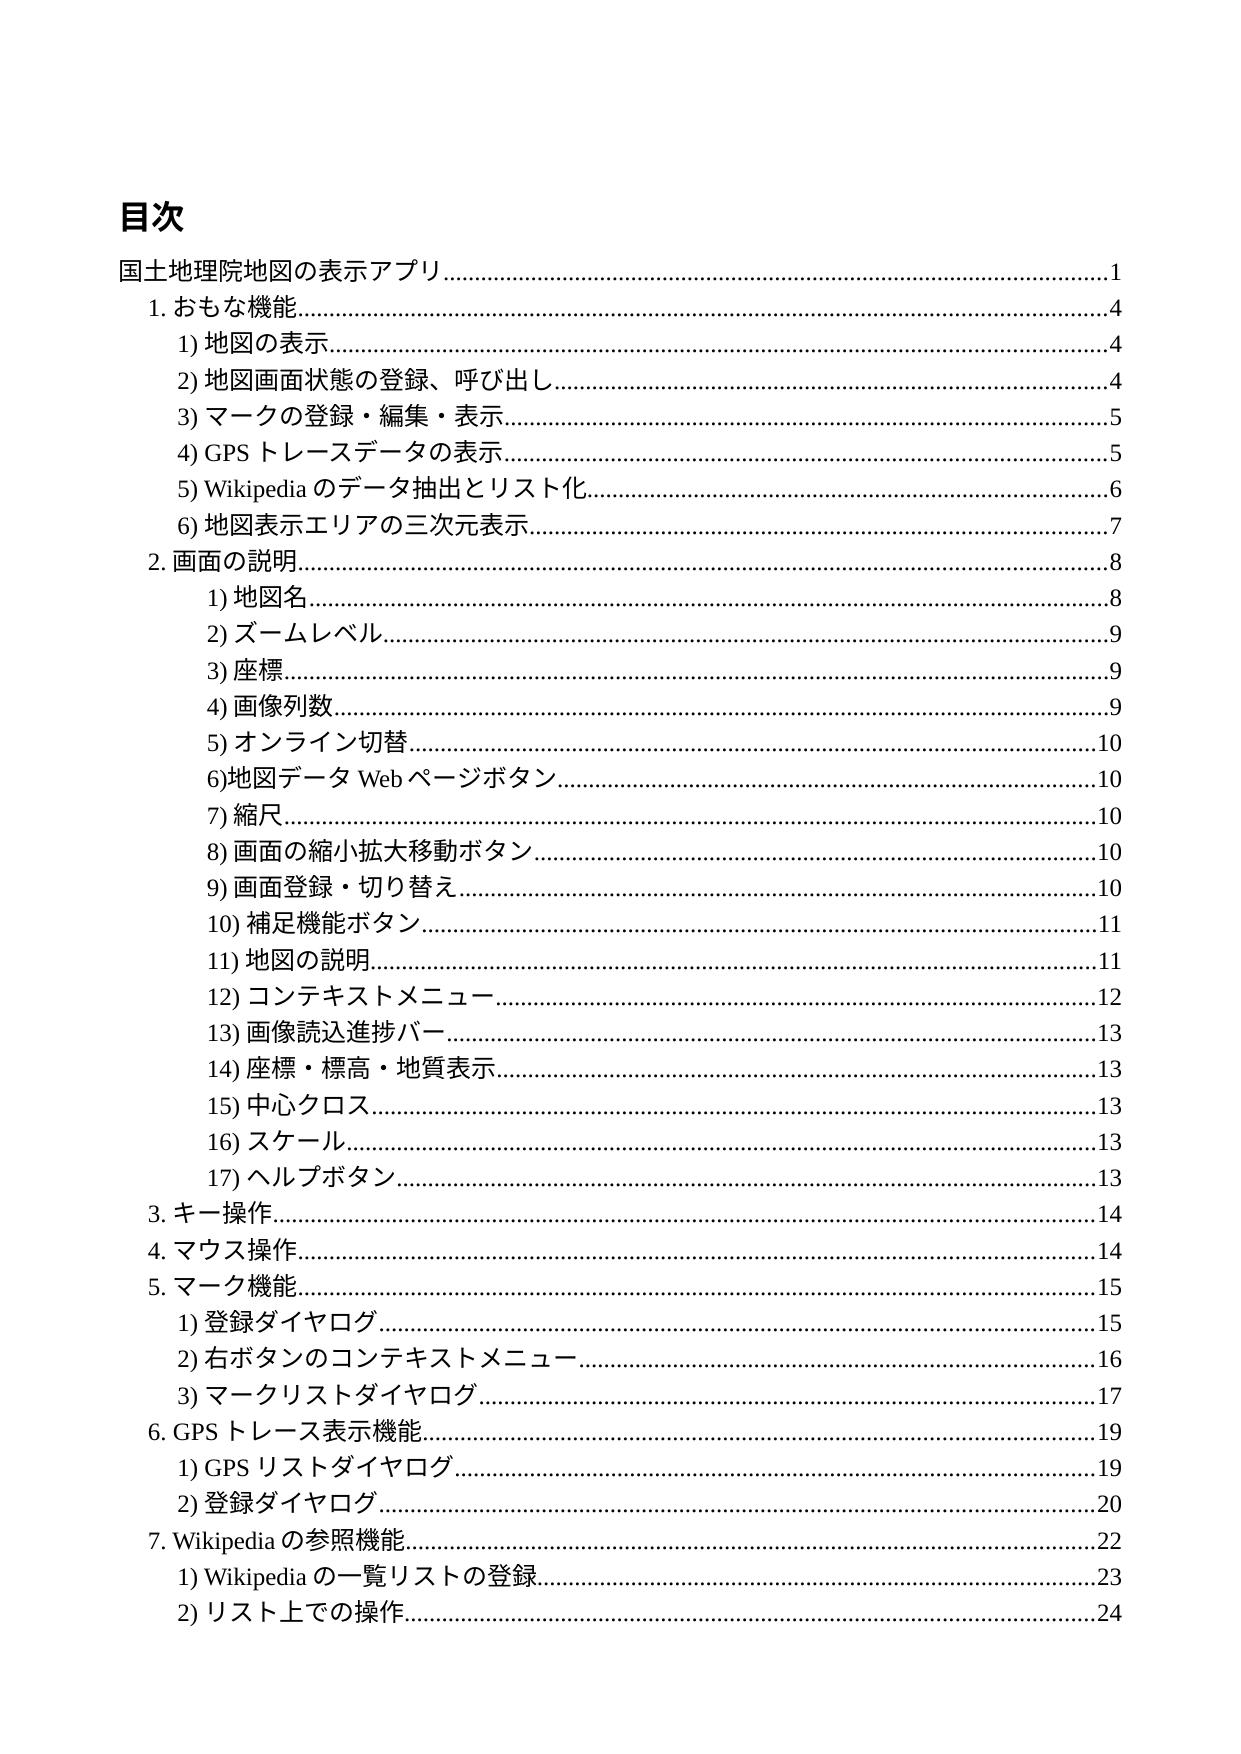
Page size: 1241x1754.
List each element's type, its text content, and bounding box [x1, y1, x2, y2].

text 国土地理院地図の表示アプリ 1 [118, 251, 1122, 288]
text 16) スケール 13 [207, 1121, 1122, 1158]
text 15) 中心クロス 13 [207, 1085, 1122, 1121]
text 2) リスト上での操作 24 [177, 1593, 1122, 1629]
text 6. GPSトレース表示機能 19 [148, 1411, 1122, 1448]
text 1. おもな機能 4 [148, 288, 1122, 324]
text 7) 縮尺 10 [207, 795, 1122, 831]
text 6) 地図表示エリアの三次元表示 7 [177, 505, 1122, 541]
text 9) 画面登録・切り替え 10 [207, 868, 1122, 904]
text 5. マーク機能 15 [148, 1266, 1122, 1303]
text 13) 画像読込進捗バー 13 [207, 1013, 1122, 1049]
text 1) Wikipediaの一覧リストの登録 23 [177, 1556, 1122, 1593]
text 1) 登録ダイヤログ 15 [177, 1303, 1122, 1339]
text 3. キー操作 14 [148, 1194, 1122, 1230]
text 10) 補足機能ボタン 11 [207, 904, 1122, 940]
text 2. 画面の説明 8 [148, 541, 1122, 578]
text 12) コンテキストメニュー 12 [207, 976, 1122, 1013]
text 2) ズームレベル 9 [207, 614, 1122, 650]
text 2) 地図画面状態の登録、呼び出し 4 [177, 360, 1122, 396]
text 7. Wikipediaの参照機能 22 [148, 1520, 1122, 1556]
text 3) 座標 9 [207, 650, 1122, 686]
text 1) GPSリストダイヤログ 19 [177, 1448, 1122, 1484]
text 2) 右ボタンのコンテキストメニュー 16 [177, 1339, 1122, 1375]
text 3) マークリストダイヤログ 17 [177, 1375, 1122, 1411]
text 4) GPSトレースデータの表示 5 [177, 433, 1122, 469]
text 3) マークの登録・編集・表示 5 [177, 396, 1122, 433]
text 1) 地図名 8 [207, 578, 1122, 614]
text 1) 地図の表示 4 [177, 324, 1122, 360]
text 4. マウス操作 14 [148, 1230, 1122, 1266]
text 11) 地図の説明 11 [207, 940, 1122, 976]
text 6)地図データWebページボタン 10 [207, 759, 1122, 795]
text 5) Wikipediaのデータ抽出とリスト化 6 [177, 469, 1122, 505]
text 5) オンライン切替 10 [207, 723, 1122, 759]
subtitle 目次 [118, 191, 1122, 239]
text 17) ヘルプボタン 13 [207, 1158, 1122, 1194]
text 4) 画像列数 9 [207, 686, 1122, 723]
text 14) 座標・標高・地質表示 13 [207, 1049, 1122, 1085]
text 8) 画面の縮小拡大移動ボタン 10 [207, 831, 1122, 868]
text 2) 登録ダイヤログ 20 [177, 1484, 1122, 1520]
